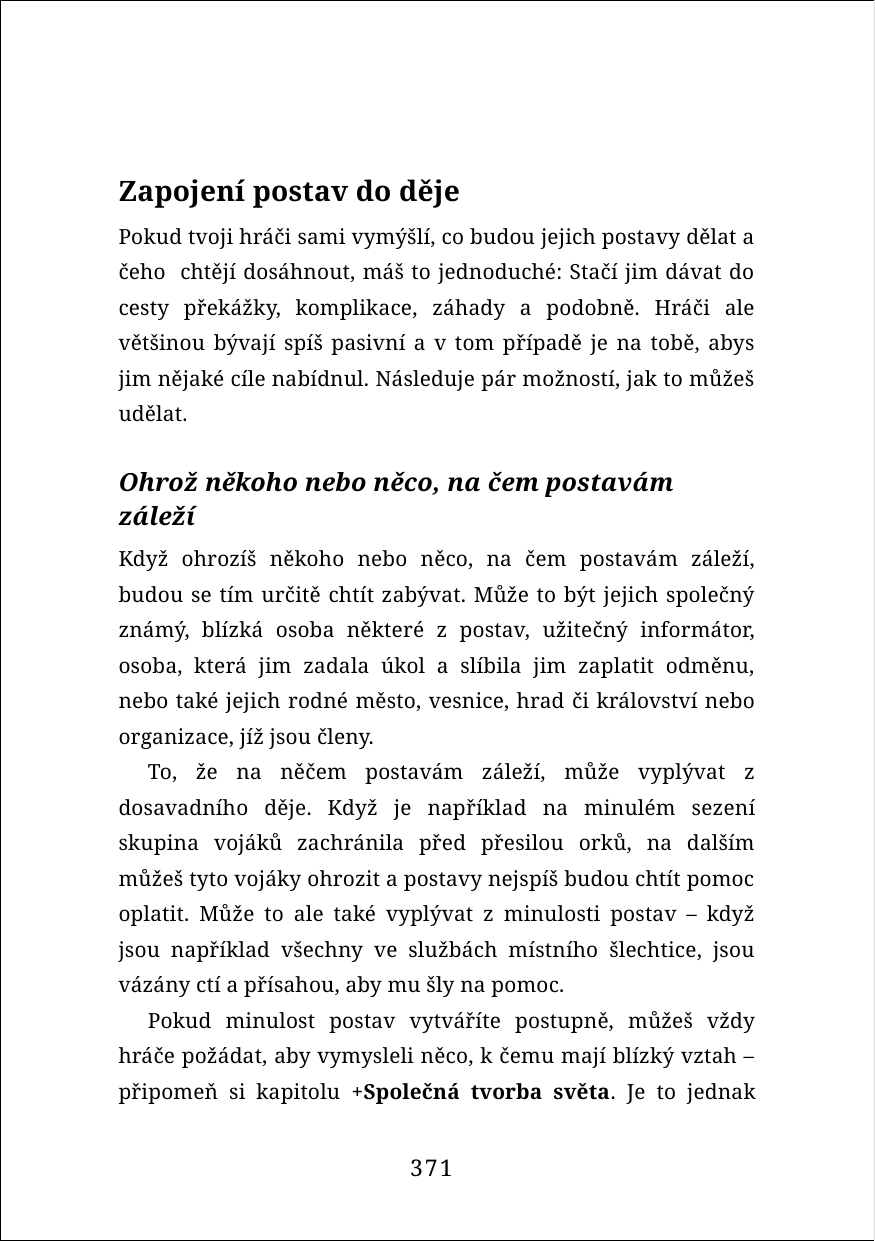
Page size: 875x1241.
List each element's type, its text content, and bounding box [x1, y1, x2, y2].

subtitle Ohrož někoho nebo něco, na čem postavám záleží [118, 464, 756, 533]
text Když ohrozíš někoho nebo něco, na čem postavám záleží, budou se tím určitě chtít zabývat. Může to být jejich společný známý, blízká osoba některé z postav, užitečný informátor, osoba, která jim zadala úkol a slíbila jim zaplatit odměnu, nebo také jejich rodné město, vesnice, hrad či království nebo organizace, jíž jsou členy. To, že na něčem postavám záleží, může vyplývat z dosavadního děje. Když je například na minulém sezení skupina vojáků zachránila před přesilou orků, na dalším můžeš tyto vojáky ohrozit a postavy nejspíš budou chtít pomoc oplatit. Může to ale také vyplývat z minulosti postav – když jsou například všechny ve službách místního šlechtice, jsou vázány ctí a přísahou, aby mu šly na pomoc. Pokud minulost postav vytváříte postupně, můžeš vždy hráče požádat, aby vymysleli něco, k čemu mají blízký vztah – připomeň si kapitolu +Společná tvorba světa. Je to jednak [118, 544, 756, 1106]
subtitle Zapojení postav do děje [118, 172, 756, 210]
text Pokud tvoji hráči sami vymýšlí, co budou jejich postavy dělat a čeho chtějí dosáhnout, máš to jednoduché: Stačí jim dávat do cesty překážky, komplikace, záhady a podobně. Hráči ale většinou bývají spíš pasivní a v tom případě je na tobě, abys jim nějaké cíle nabídnul. Následuje pár možností, jak to můžeš udělat. [118, 222, 756, 428]
